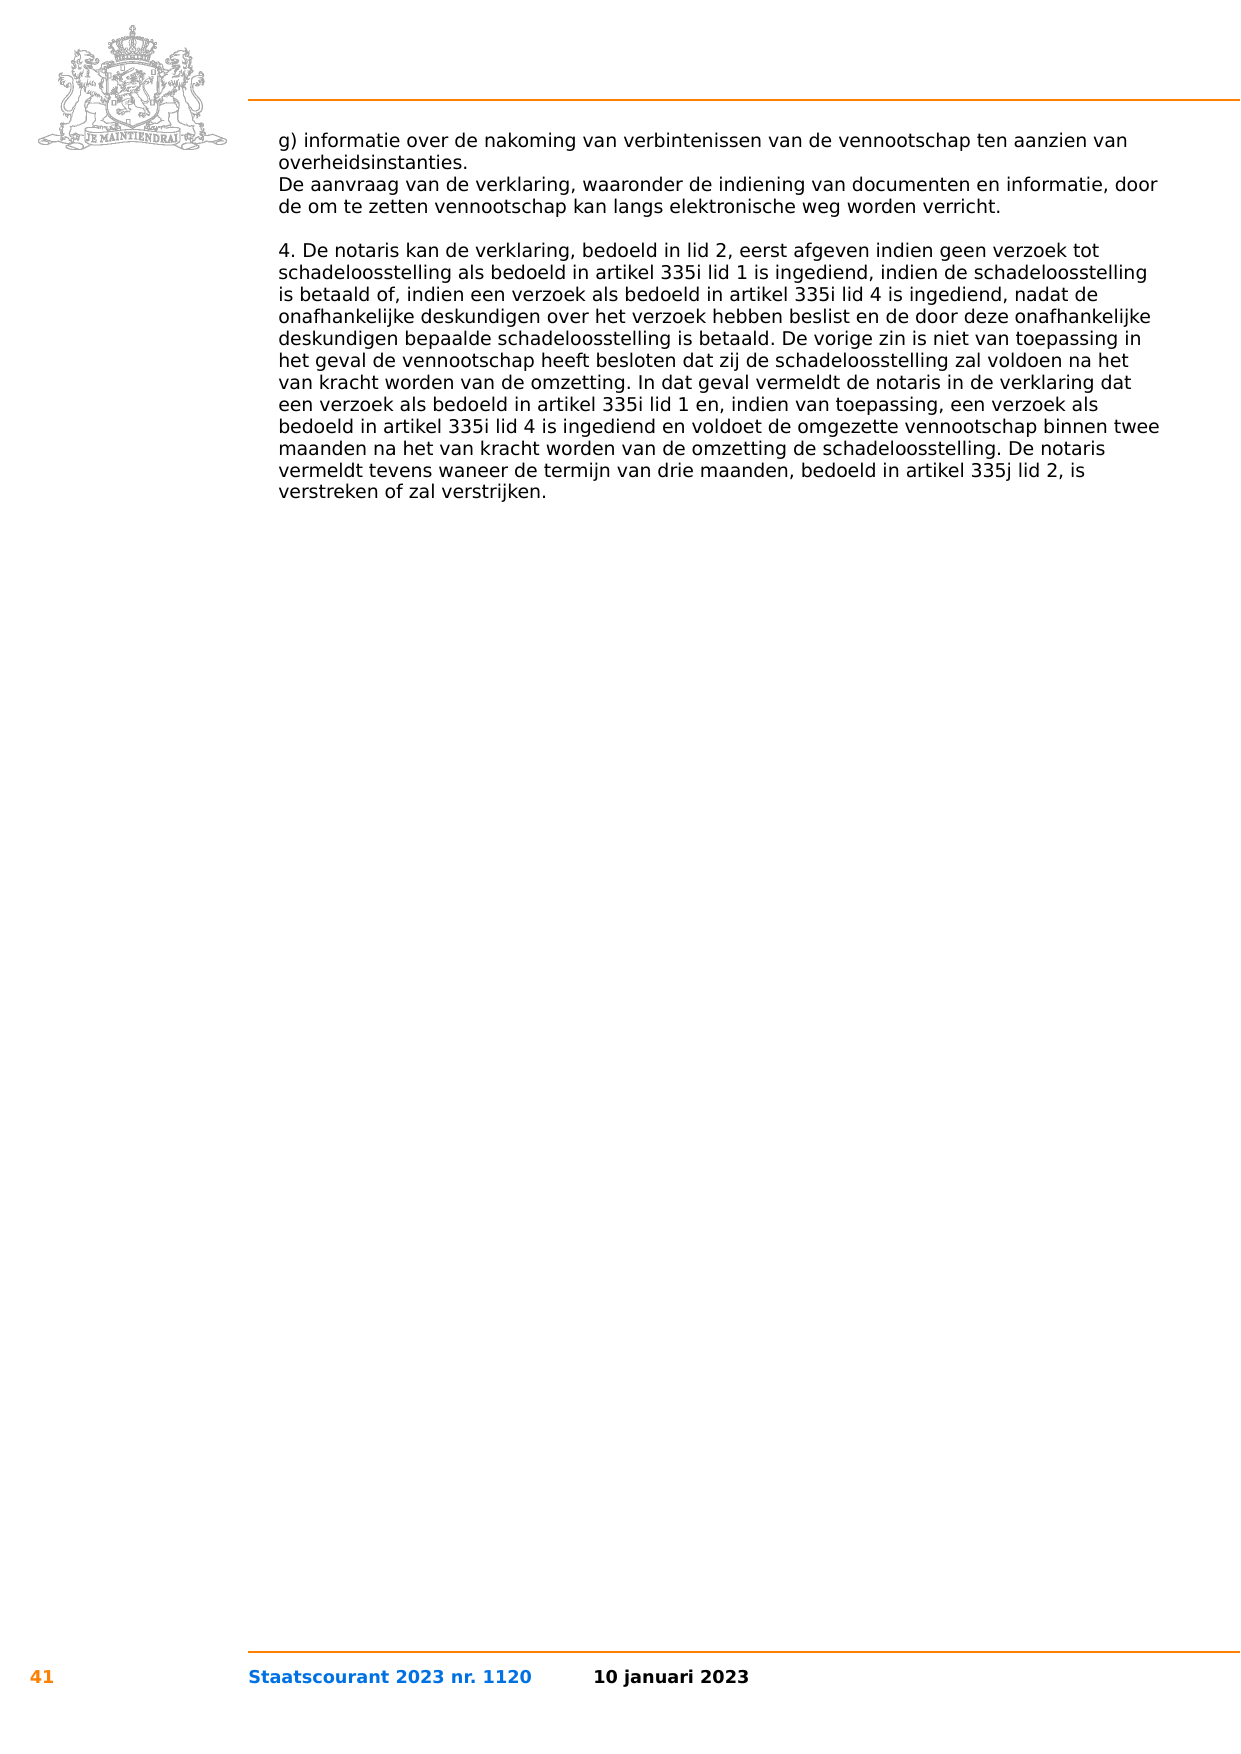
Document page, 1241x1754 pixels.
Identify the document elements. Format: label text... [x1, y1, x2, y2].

text De aanvraag van de verklaring, waaronder de indiening van documenten en informatie, door de om te zetten vennootschap kan langs elektronische weg worden verricht. [278, 174, 1163, 218]
picture [38, 25, 227, 150]
text 4. De notaris kan de verklaring, bedoeld in lid 2, eerst afgeven indien geen verzoek tot schadeloosstelling als bedoeld in artikel 335i lid 1 is ingediend, indien de schadeloosstelling is betaald of, indien een verzoek als bedoeld in artikel 335i lid 4 is ingediend, nadat de onafhankelijke deskundigen over het verzoek hebben beslist en de door deze onafhankelijke deskundigen bepaalde schadeloosstelling is betaald. De vorige zin is niet van toepassing in het geval de vennootschap heeft besloten dat zij de schadeloosstelling zal voldoen na het van kracht worden van de omzetting. In dat geval vermeldt de notaris in de verklaring dat een verzoek als bedoeld in artikel 335i lid 1 en, indien van toepassing, een verzoek als bedoeld in artikel 335i lid 4 is ingediend en voldoet de omgezette vennootschap binnen twee maanden na het van kracht worden van de omzetting de schadeloosstelling. De notaris vermeldt tevens waneer de termijn van drie maanden, bedoeld in artikel 335j lid 2, is verstreken of zal verstrijken. [278, 240, 1163, 503]
text g) informatie over de nakoming van verbintenissen van de vennootschap ten aanzien van overheidsinstanties. [278, 130, 1163, 174]
